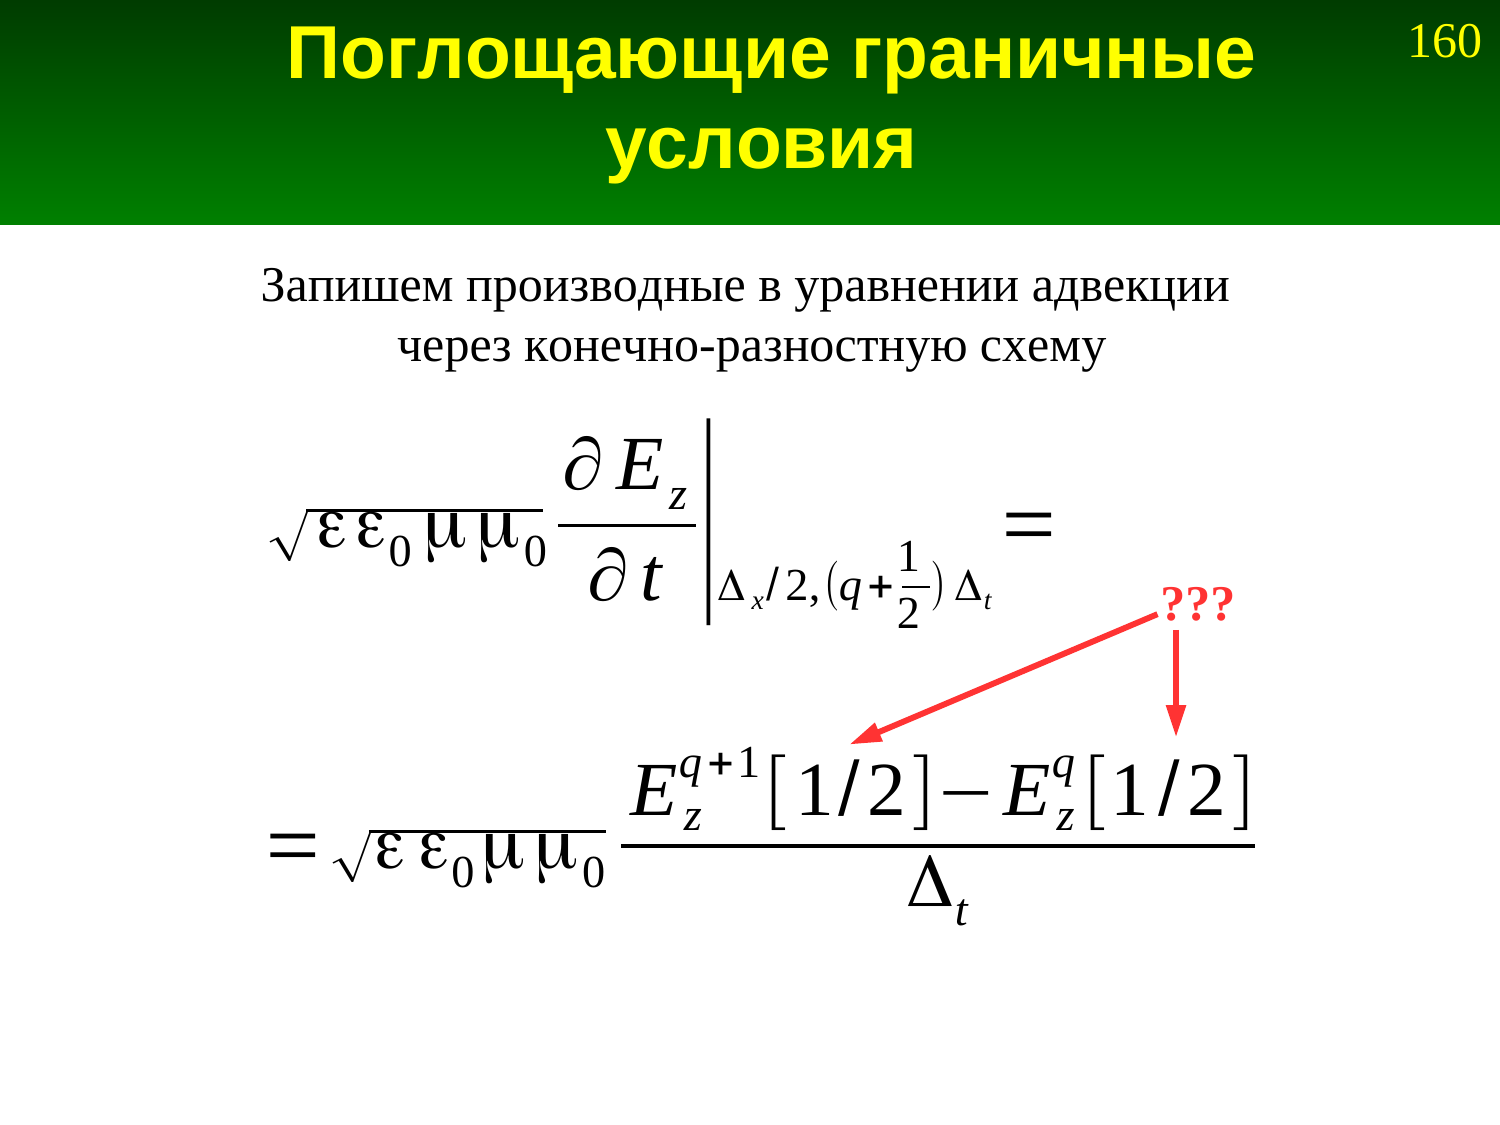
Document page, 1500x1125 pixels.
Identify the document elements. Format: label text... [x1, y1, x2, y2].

text_box ??? [1145, 562, 1264, 638]
text_box Запишем производные в уравнении адвекции через конечно-разностную схему [245, 244, 1258, 379]
title Поглощающие граничные условия [123, 0, 1399, 192]
chart [243, 413, 1276, 937]
